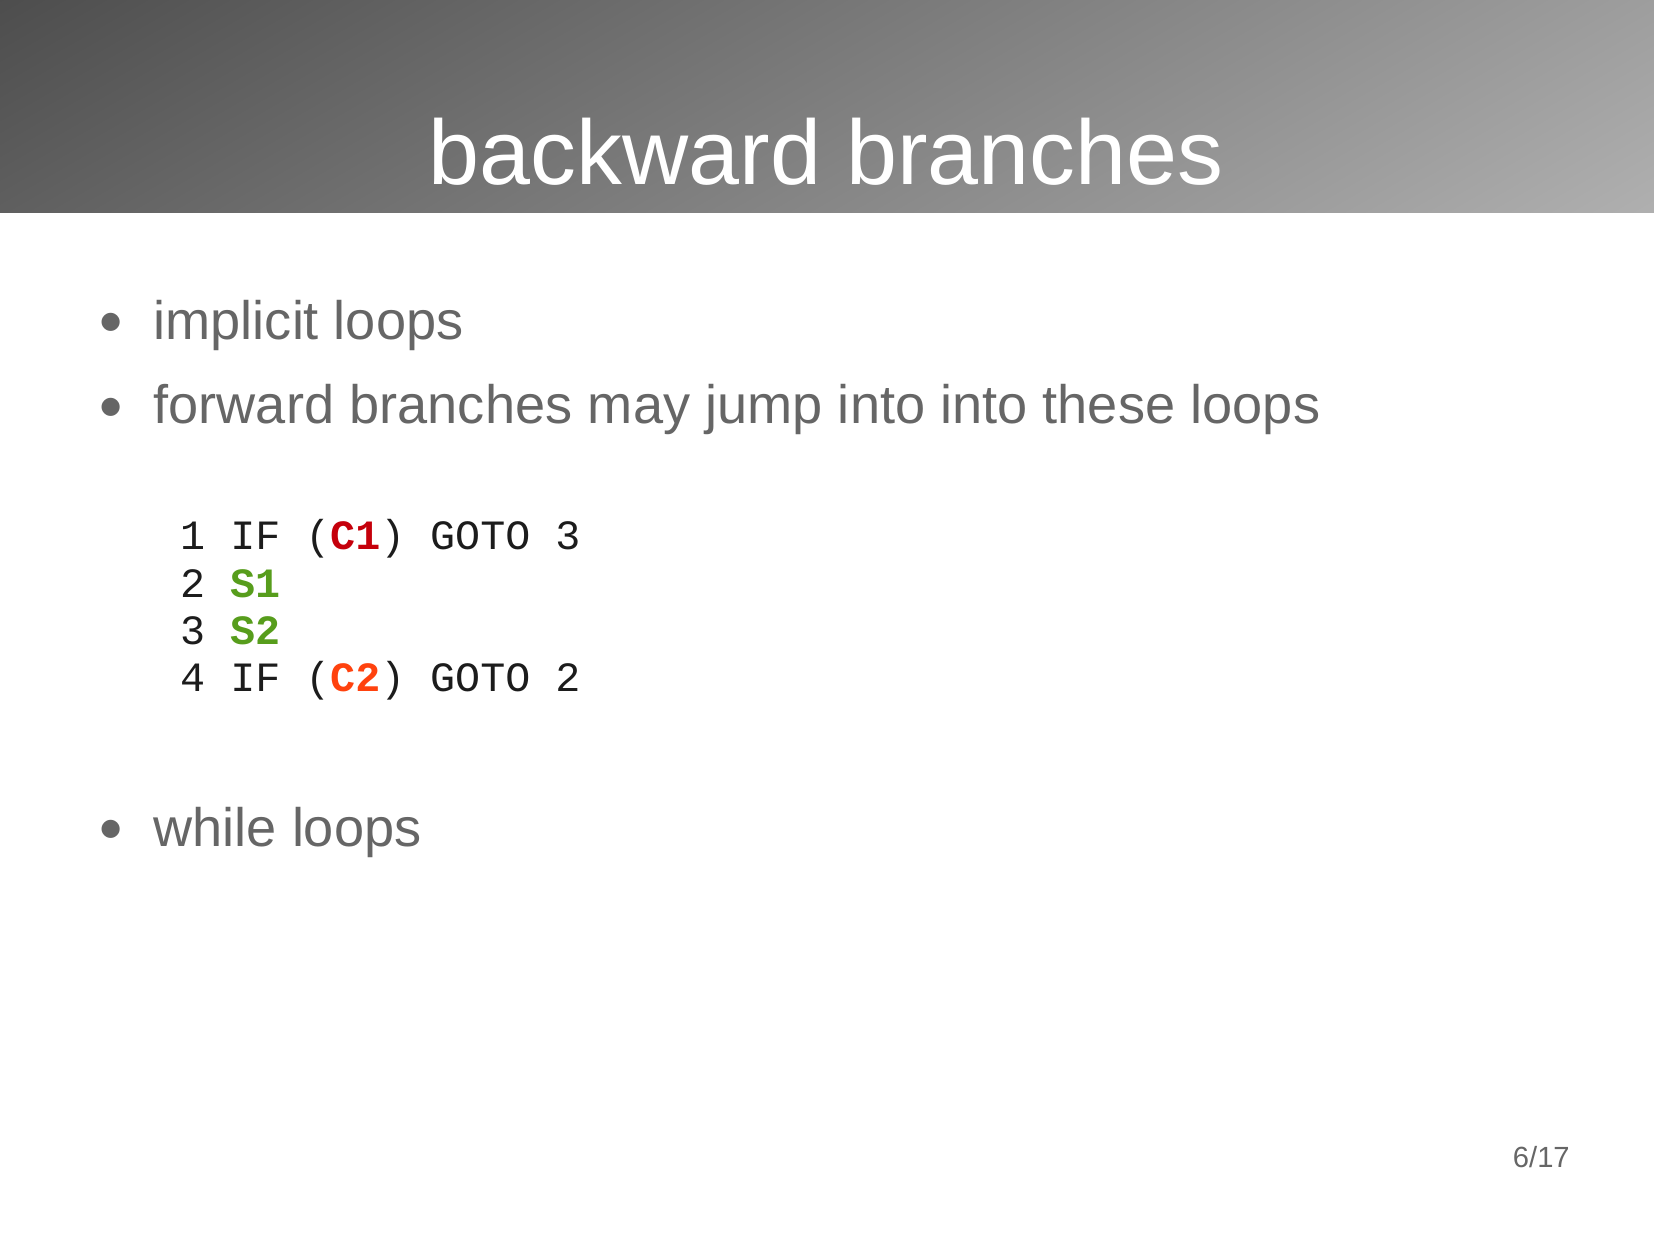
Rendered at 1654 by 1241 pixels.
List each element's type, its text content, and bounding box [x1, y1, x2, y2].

text_box <číslo>/17 [1346, 1133, 1654, 1182]
title backward branches [82, 49, 1571, 257]
text_box 1 IF (C1) GOTO 3 2 S1 3 S2 4 IF (C2) GOTO 2 [165, 507, 662, 762]
list implicit loops forward branches may jump into into these loops while loops [82, 290, 1571, 1010]
text_box [0, 0, 1654, 213]
